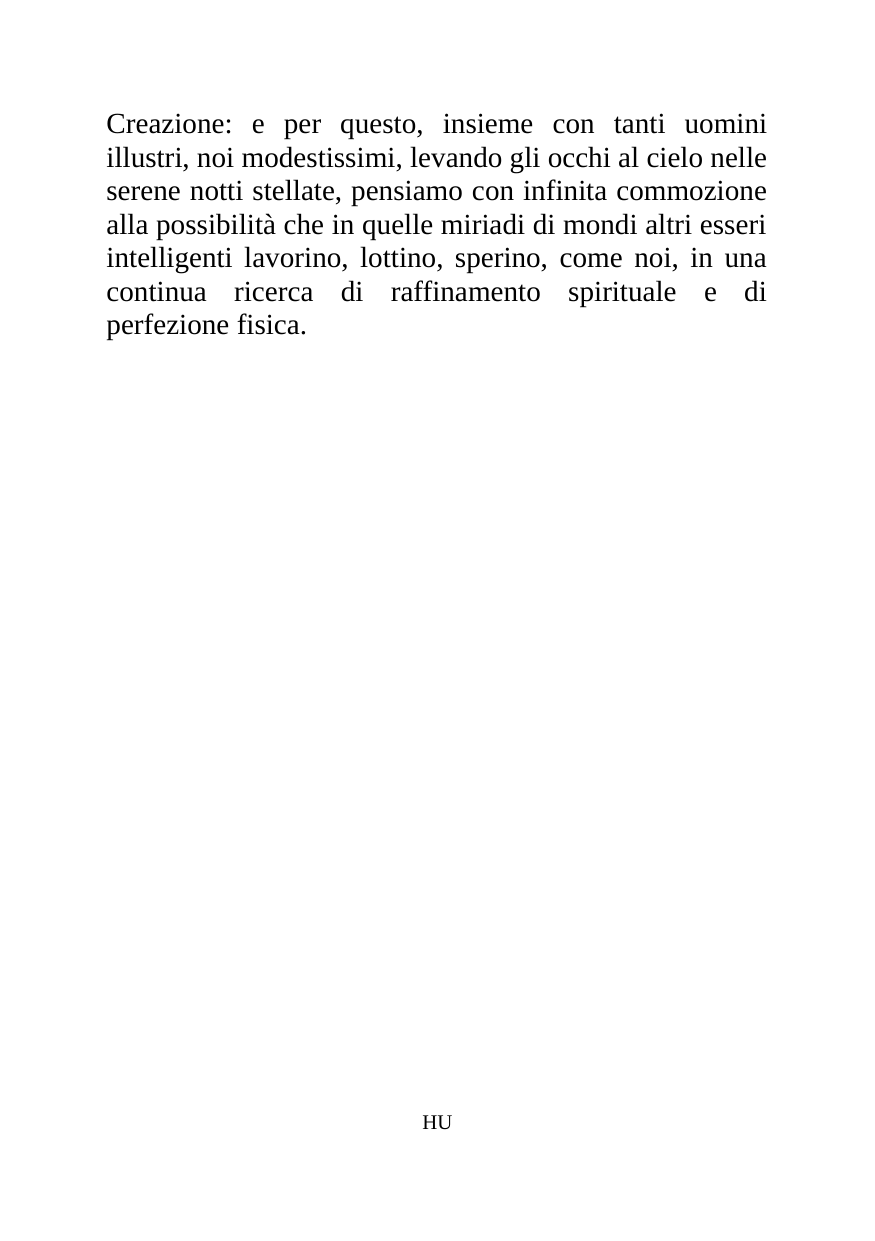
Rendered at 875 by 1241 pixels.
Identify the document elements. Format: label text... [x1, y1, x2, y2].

text Creazione: e per questo, insieme con tanti uomini illustri, noi modestissimi, levando gli occhi al cielo nelle serene notti stellate, pensiamo con infinita commozione alla possibilità che in quelle miriadi di mondi altri esseri intelligenti lavorino, lottino, sperino, come noi, in una continua ricerca di raffinamento spirituale e di perfezione fisica. [106, 106, 768, 341]
